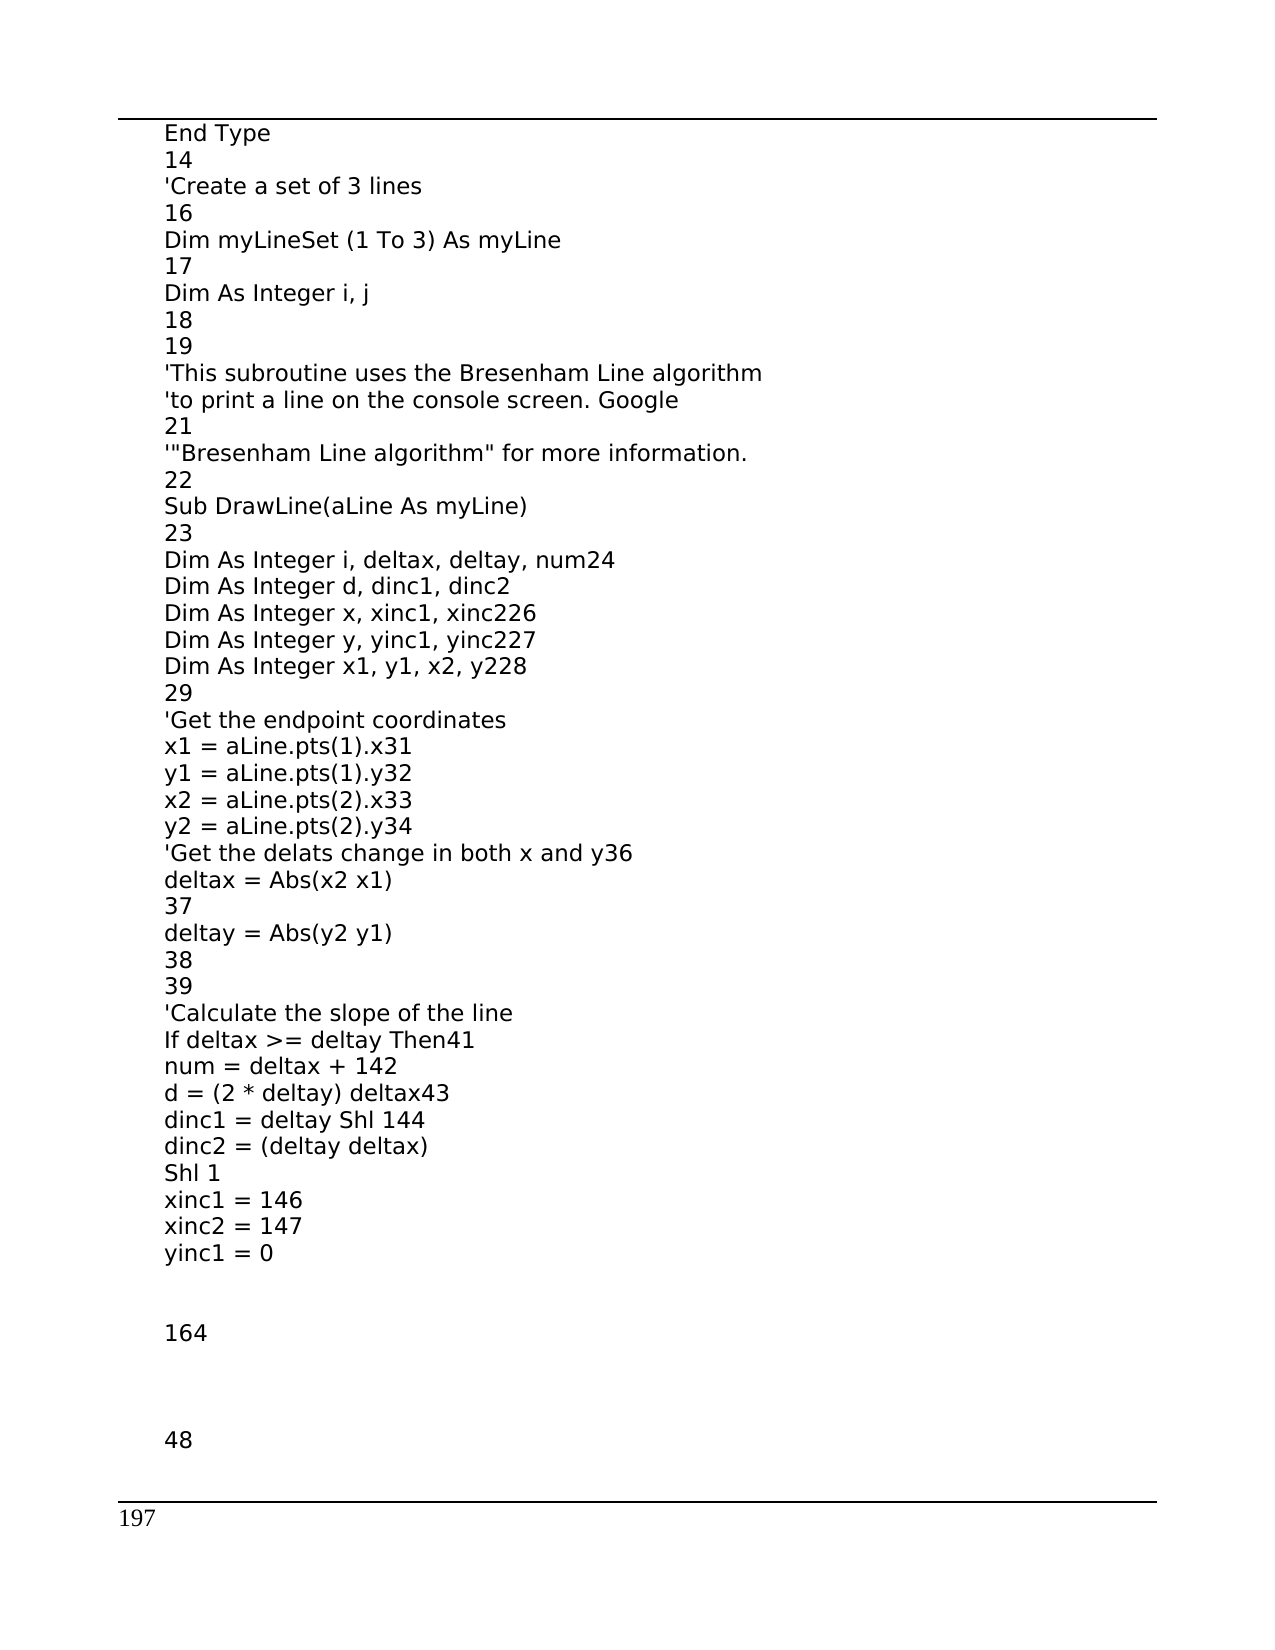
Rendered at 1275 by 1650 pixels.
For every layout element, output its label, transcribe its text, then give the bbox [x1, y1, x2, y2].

text 14 [118, 147, 1157, 173]
text Sub DrawLine(aLine As myLine) [118, 493, 1157, 520]
text x1 = aLine.pts(1).x31 [118, 733, 1157, 760]
text 17 [118, 253, 1157, 280]
text xinc2 = 147 [118, 1213, 1157, 1240]
text 29 [118, 680, 1157, 707]
text 39 [118, 973, 1157, 1000]
text '"Bresenham Line algorithm" for more information. [118, 440, 1157, 467]
text Dim myLineSet (1 To 3) As myLine [118, 227, 1157, 253]
text y1 = aLine.pts(1).y32 [118, 760, 1157, 787]
text 'Calculate the slope of the line [118, 1000, 1157, 1027]
text 'Get the delats change in both x and y36 [118, 840, 1157, 867]
text Dim As Integer y, yinc1, yinc227 [118, 627, 1157, 653]
text Dim As Integer x, xinc1, xinc226 [118, 600, 1157, 627]
text End Type [118, 120, 1157, 147]
text dinc2 = (deltay deltax) [118, 1133, 1157, 1160]
text 'Create a set of 3 lines [118, 173, 1157, 200]
text d = (2 * deltay) deltax43 [118, 1080, 1157, 1107]
text 'Get the endpoint coordinates [118, 707, 1157, 733]
text 37 [118, 893, 1157, 920]
text Dim As Integer i, deltax, deltay, num24 [118, 547, 1157, 573]
text deltay = Abs(y2 y1) [118, 920, 1157, 947]
text 23 [118, 520, 1157, 547]
text Shl 1 [118, 1160, 1157, 1187]
text 'This subroutine uses the Bresenham Line algorithm [118, 360, 1157, 387]
text 'to print a line on the console screen. Google [118, 387, 1157, 413]
text 48 [118, 1427, 1157, 1453]
text x2 = aLine.pts(2).x33 [118, 787, 1157, 813]
text y2 = aLine.pts(2).y34 [118, 813, 1157, 840]
text 21 [118, 413, 1157, 440]
text Dim As Integer d, dinc1, dinc2 [118, 573, 1157, 600]
text 164 [118, 1320, 1157, 1347]
text num = deltax + 142 [118, 1053, 1157, 1080]
text 16 [118, 200, 1157, 227]
text yinc1 = 0 [118, 1240, 1157, 1267]
text Dim As Integer i, j [118, 280, 1157, 307]
text If deltax >= deltay Then41 [118, 1027, 1157, 1053]
text Dim As Integer x1, y1, x2, y228 [118, 653, 1157, 680]
text deltax = Abs(x2 x1) [118, 867, 1157, 893]
text dinc1 = deltay Shl 144 [118, 1107, 1157, 1133]
text 19 [118, 333, 1157, 360]
text 22 [118, 467, 1157, 493]
text 38 [118, 947, 1157, 973]
text 18 [118, 307, 1157, 333]
text xinc1 = 146 [118, 1187, 1157, 1213]
